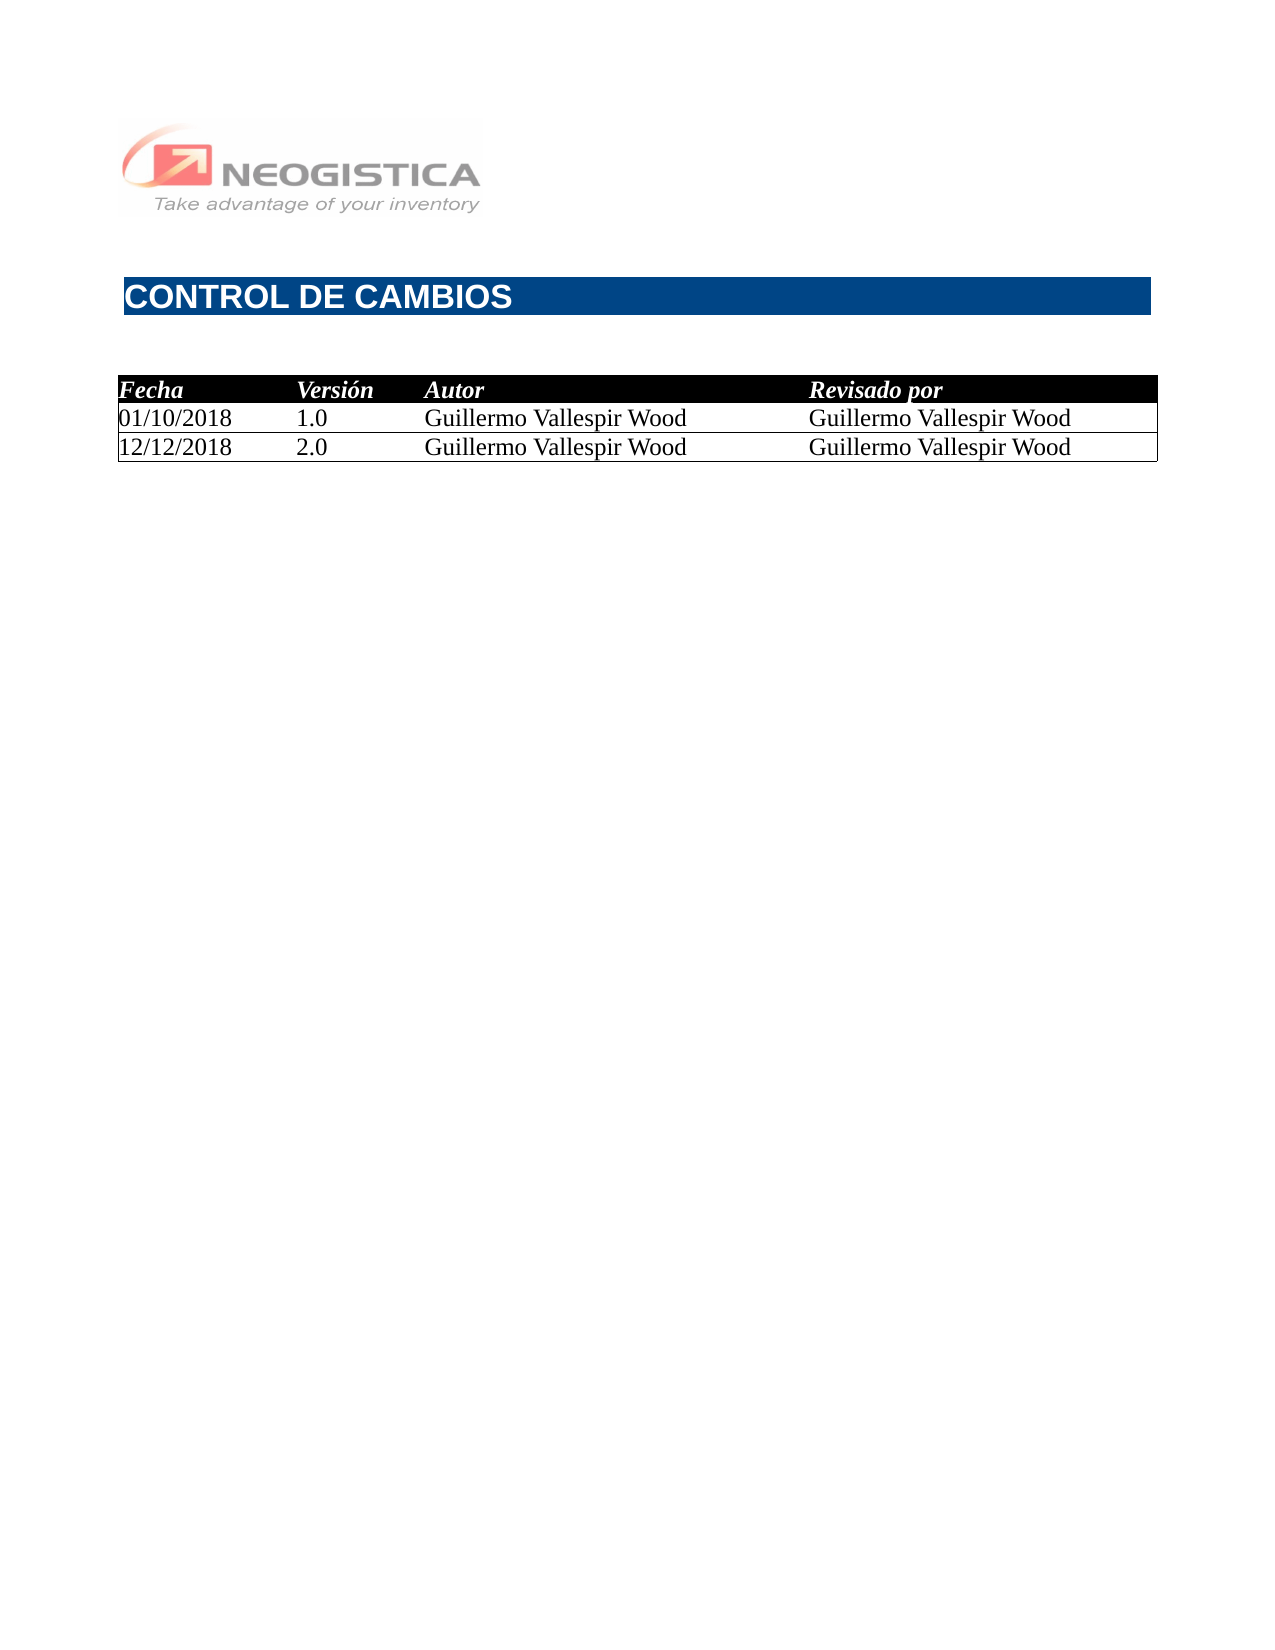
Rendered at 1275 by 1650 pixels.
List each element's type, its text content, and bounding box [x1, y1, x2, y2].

table_header Fecha [119, 376, 296, 403]
table_cell Guillermo Vallespir Wood [809, 433, 1157, 461]
table_cell 12/12/2018 [119, 433, 296, 461]
table_header Revisado por [809, 376, 1157, 403]
table_cell Guillermo Vallespir Wood [424, 404, 809, 432]
table_cell Guillermo Vallespir Wood [424, 433, 809, 461]
table_cell 01/10/2018 [119, 404, 296, 432]
table_cell Guillermo Vallespir Wood [809, 404, 1157, 432]
table_header Versión [296, 376, 424, 403]
table_cell 1.0 [296, 404, 424, 432]
table_header Autor [424, 376, 809, 403]
table_cell 2.0 [296, 433, 424, 461]
table_header CONTROL DE CAMBIOS [118, 246, 1157, 333]
